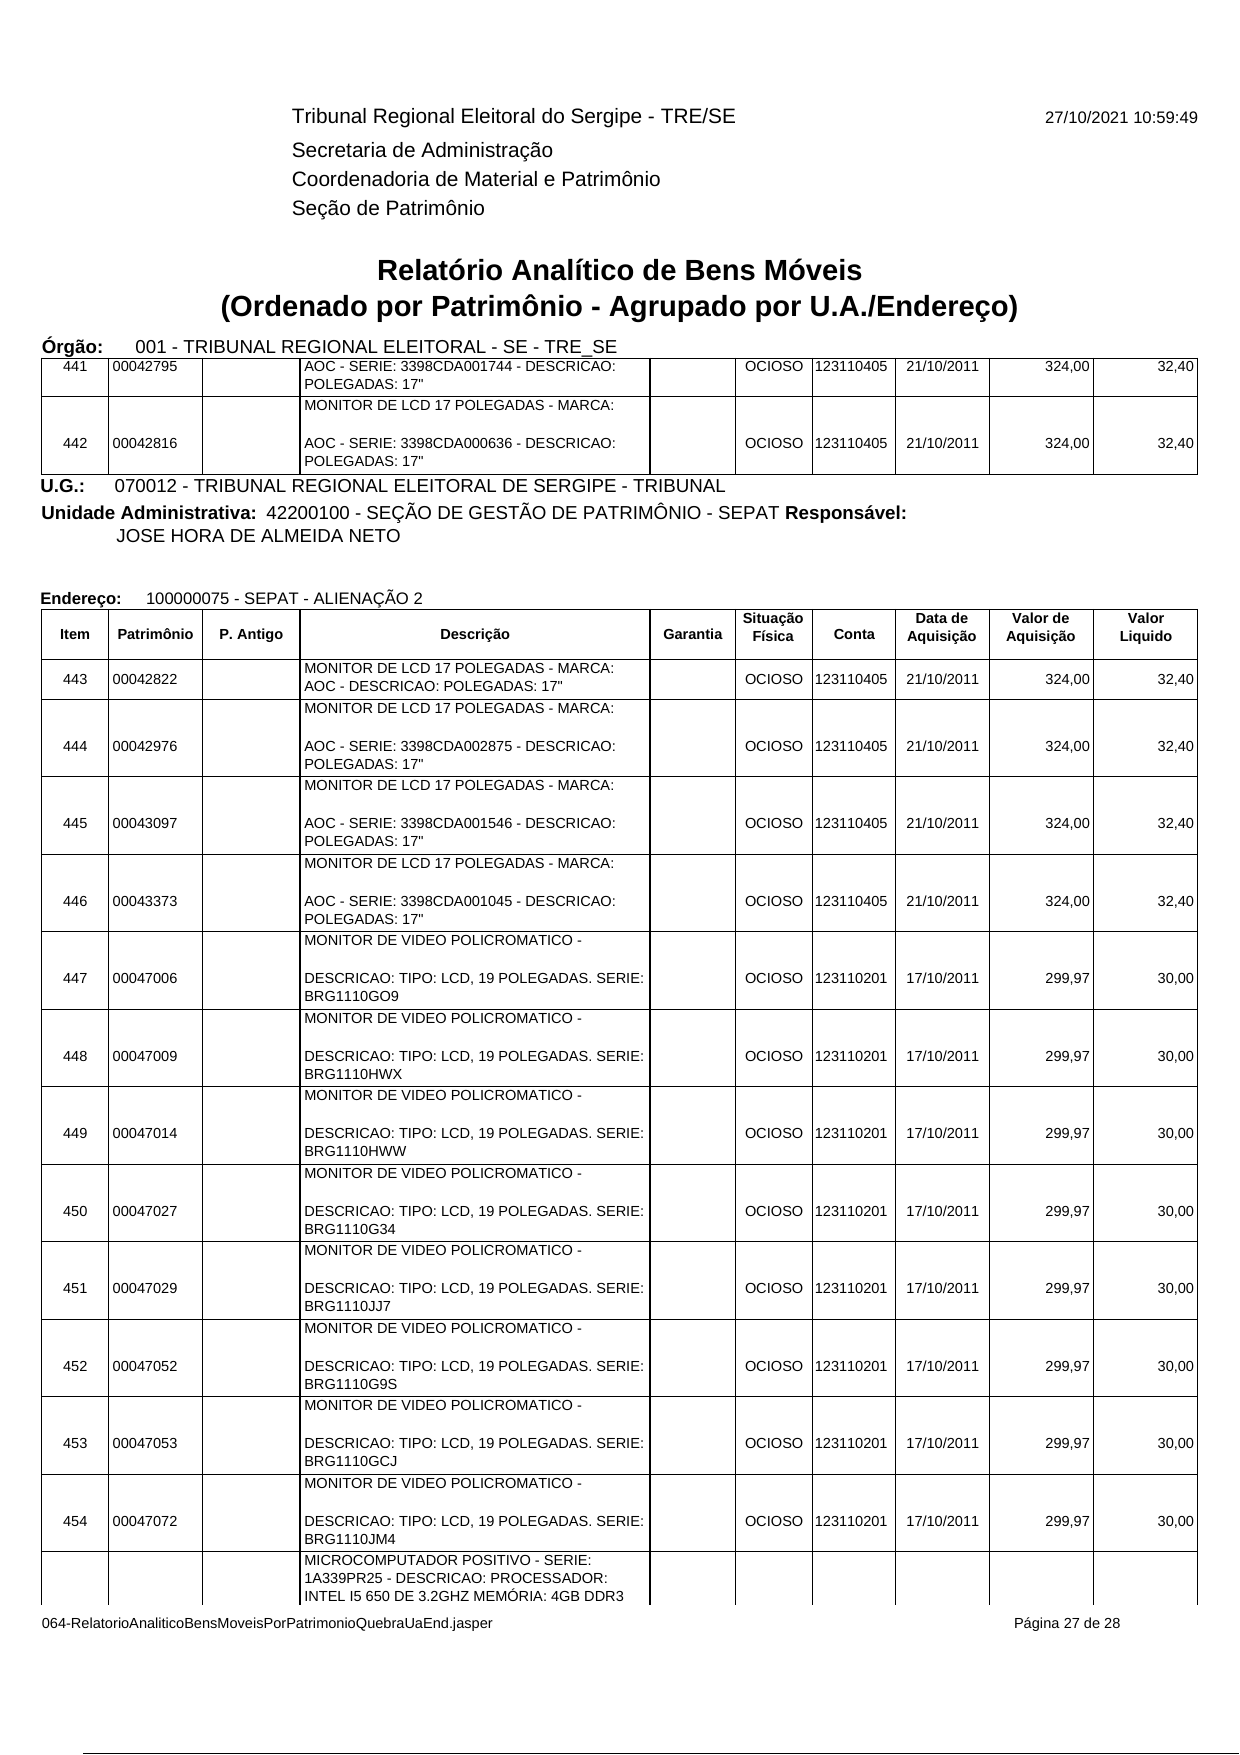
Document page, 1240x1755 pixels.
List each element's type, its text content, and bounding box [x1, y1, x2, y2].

table_cell 32,40 [1094, 660, 1197, 698]
table_cell [990, 700, 1093, 738]
table_cell AOC - SERIE: 3398CDA001744 - DESCRICAO: POLEGADAS: 17" [301, 359, 649, 396]
table_cell [203, 1048, 299, 1086]
table_cell [896, 700, 989, 738]
table_cell [109, 1475, 202, 1513]
table_cell [736, 397, 812, 435]
table_header Data de Aquisição [896, 610, 989, 659]
table_cell OCIOSO [736, 893, 812, 931]
table_cell [1094, 1087, 1197, 1125]
table_cell 00042822 [109, 660, 202, 698]
table_cell 123110201 [813, 1280, 895, 1318]
table_cell [203, 738, 299, 776]
table_cell 299,97 [990, 1203, 1093, 1241]
table_cell [203, 1203, 299, 1241]
table_cell [990, 1242, 1093, 1280]
table_cell [42, 1397, 108, 1435]
table_cell [651, 1397, 735, 1435]
table_cell [736, 777, 812, 815]
table_cell [736, 1010, 812, 1048]
table_cell 442 [42, 435, 108, 473]
table_cell 123110405 [813, 815, 895, 853]
table_cell [651, 855, 735, 893]
table_cell 30,00 [1094, 1513, 1197, 1551]
table_cell MONITOR DE LCD 17 POLEGADAS - MARCA: [301, 397, 649, 435]
table_cell 30,00 [1094, 1203, 1197, 1241]
table_cell [990, 1010, 1093, 1048]
table_cell [203, 660, 299, 698]
table_cell AOC - SERIE: 3398CDA001546 - DESCRICAO: POLEGADAS: 17" [301, 815, 649, 853]
table_cell [651, 932, 735, 970]
table_cell [42, 1165, 108, 1203]
table_header Valor Liquido [1094, 610, 1197, 659]
table_cell 123110201 [813, 970, 895, 1008]
table_cell [42, 1552, 108, 1605]
table_cell [990, 1552, 1093, 1605]
table_cell OCIOSO [736, 1358, 812, 1396]
table_cell [651, 893, 735, 931]
table_cell DESCRICAO: TIPO: LCD, 19 POLEGADAS. SERIE: BRG1110JM4 [301, 1513, 649, 1551]
table_cell DESCRICAO: TIPO: LCD, 19 POLEGADAS. SERIE: BRG1110GCJ [301, 1435, 649, 1473]
table_cell [651, 1125, 735, 1163]
table_cell [990, 1165, 1093, 1203]
table_cell [203, 1280, 299, 1318]
table_cell [651, 397, 735, 435]
table_cell [813, 1475, 895, 1513]
table_cell 00047029 [109, 1280, 202, 1318]
table_cell [109, 1242, 202, 1280]
table_cell [651, 738, 735, 776]
table_cell [896, 855, 989, 893]
table_cell [203, 1513, 299, 1551]
table_cell OCIOSO [736, 738, 812, 776]
table_cell [203, 815, 299, 853]
table_cell 17/10/2011 [896, 1280, 989, 1318]
table_cell 17/10/2011 [896, 1513, 989, 1551]
table_cell [651, 1552, 735, 1605]
table_cell [990, 1087, 1093, 1125]
table_cell 00042795 [109, 359, 202, 396]
table_cell 00042976 [109, 738, 202, 776]
table_cell [651, 435, 735, 473]
table_cell [990, 777, 1093, 815]
table_cell 123110405 [813, 893, 895, 931]
table_cell [109, 1010, 202, 1048]
table_cell [109, 1397, 202, 1435]
table_cell [203, 1125, 299, 1163]
table_cell [896, 1320, 989, 1358]
table_cell 453 [42, 1435, 108, 1473]
table_cell [203, 970, 299, 1008]
table_cell 123110405 [813, 435, 895, 473]
table_cell 447 [42, 970, 108, 1008]
table_cell OCIOSO [736, 1203, 812, 1241]
table_cell [736, 932, 812, 970]
table_cell [203, 1358, 299, 1396]
table_cell 30,00 [1094, 1358, 1197, 1396]
table_cell 123110405 [813, 660, 895, 698]
table_cell 299,97 [990, 1358, 1093, 1396]
table_header Descrição [301, 610, 649, 659]
table_cell MONITOR DE LCD 17 POLEGADAS - MARCA: [301, 700, 649, 738]
table_cell 451 [42, 1280, 108, 1318]
table_cell OCIOSO [736, 1125, 812, 1163]
table_cell [203, 1165, 299, 1203]
table_cell [42, 397, 108, 435]
table_cell [651, 359, 735, 396]
table_cell [736, 1242, 812, 1280]
table_header Valor de Aquisição [990, 610, 1093, 659]
table_cell [203, 1320, 299, 1358]
table_cell 452 [42, 1358, 108, 1396]
table_cell 32,40 [1094, 435, 1197, 473]
table_cell [1094, 1475, 1197, 1513]
table_cell [736, 1475, 812, 1513]
table_cell 00047072 [109, 1513, 202, 1551]
table_cell 123110201 [813, 1048, 895, 1086]
table_cell [651, 660, 735, 698]
table_cell 00042816 [109, 435, 202, 473]
table_cell 21/10/2011 [896, 359, 989, 396]
table_header Item [42, 610, 108, 659]
table_cell [203, 893, 299, 931]
table_cell 00047052 [109, 1358, 202, 1396]
table_cell [42, 1475, 108, 1513]
table_cell 00047027 [109, 1203, 202, 1241]
table_cell [42, 1087, 108, 1125]
table_cell 17/10/2011 [896, 970, 989, 1008]
table_cell [736, 1552, 812, 1605]
table_cell OCIOSO [736, 815, 812, 853]
text Endereço: 100000075 - SEPAT - ALIENAÇÃO 2 [40, 588, 1089, 608]
table_cell [813, 1552, 895, 1605]
table_header Garantia [651, 610, 735, 659]
table_cell [1094, 855, 1197, 893]
table_cell DESCRICAO: TIPO: LCD, 19 POLEGADAS. SERIE: BRG1110JJ7 [301, 1280, 649, 1318]
table_cell [651, 970, 735, 1008]
table_cell [109, 397, 202, 435]
table_cell [109, 932, 202, 970]
table_cell 450 [42, 1203, 108, 1241]
table_cell 299,97 [990, 1125, 1093, 1163]
table_cell [651, 700, 735, 738]
table_header Patrimônio [109, 610, 202, 659]
table_cell 32,40 [1094, 738, 1197, 776]
table_cell [1094, 1320, 1197, 1358]
table_cell 123110201 [813, 1435, 895, 1473]
table_header Situação Física [736, 610, 812, 659]
table_cell [651, 1435, 735, 1473]
table_cell 441 [42, 359, 108, 396]
table_cell [203, 1435, 299, 1473]
table_header P. Antigo [203, 610, 299, 659]
table_cell MONITOR DE LCD 17 POLEGADAS - MARCA: [301, 855, 649, 893]
table_cell [1094, 1165, 1197, 1203]
table_cell 123110405 [813, 359, 895, 396]
table_cell OCIOSO [736, 1048, 812, 1086]
table_cell [203, 1397, 299, 1435]
table_cell 446 [42, 893, 108, 931]
table_cell [736, 855, 812, 893]
table_cell [203, 700, 299, 738]
table_cell [109, 1552, 202, 1605]
table_cell MONITOR DE VIDEO POLICROMATICO - [301, 1320, 649, 1358]
table_cell [813, 1087, 895, 1125]
table_cell 21/10/2011 [896, 815, 989, 853]
table_cell [896, 932, 989, 970]
table_cell [203, 932, 299, 970]
table_cell [42, 932, 108, 970]
table_cell 30,00 [1094, 970, 1197, 1008]
table_cell 17/10/2011 [896, 1203, 989, 1241]
table_cell 30,00 [1094, 1435, 1197, 1473]
table_cell 21/10/2011 [896, 738, 989, 776]
table_cell 444 [42, 738, 108, 776]
table_cell [896, 1087, 989, 1125]
table_cell [651, 777, 735, 815]
table_cell [651, 1165, 735, 1203]
table_cell [990, 1397, 1093, 1435]
table_cell [203, 435, 299, 473]
table_cell [990, 932, 1093, 970]
table_cell 299,97 [990, 1513, 1093, 1551]
table_cell [990, 1475, 1093, 1513]
table_cell DESCRICAO: TIPO: LCD, 19 POLEGADAS. SERIE: BRG1110G9S [301, 1358, 649, 1396]
table_cell [1094, 1397, 1197, 1435]
table_cell DESCRICAO: TIPO: LCD, 19 POLEGADAS. SERIE: BRG1110HWW [301, 1125, 649, 1163]
table_cell 00047014 [109, 1125, 202, 1163]
table_cell 448 [42, 1048, 108, 1086]
table_cell OCIOSO [736, 1513, 812, 1551]
table_cell 21/10/2011 [896, 435, 989, 473]
table_cell 299,97 [990, 1048, 1093, 1086]
table_cell 449 [42, 1125, 108, 1163]
table_cell 00043373 [109, 893, 202, 931]
table_cell [990, 855, 1093, 893]
table_cell [42, 777, 108, 815]
table_cell 324,00 [990, 660, 1093, 698]
table_cell 324,00 [990, 435, 1093, 473]
table_cell [813, 777, 895, 815]
table_cell [736, 700, 812, 738]
table_cell 299,97 [990, 1435, 1093, 1473]
table_cell [109, 855, 202, 893]
table_cell 00047053 [109, 1435, 202, 1473]
table_cell [203, 397, 299, 435]
table_cell OCIOSO [736, 359, 812, 396]
table_cell MONITOR DE VIDEO POLICROMATICO - [301, 1242, 649, 1280]
table_cell 17/10/2011 [896, 1358, 989, 1396]
table_cell [42, 1320, 108, 1358]
table_cell 32,40 [1094, 359, 1197, 396]
table_cell MONITOR DE VIDEO POLICROMATICO - [301, 1087, 649, 1125]
table_cell [42, 855, 108, 893]
table_cell 123110201 [813, 1358, 895, 1396]
table_cell [203, 1242, 299, 1280]
table_cell 21/10/2011 [896, 893, 989, 931]
table_cell DESCRICAO: TIPO: LCD, 19 POLEGADAS. SERIE: BRG1110HWX [301, 1048, 649, 1086]
table_cell [651, 1087, 735, 1125]
table_cell [651, 1048, 735, 1086]
table_cell 30,00 [1094, 1125, 1197, 1163]
table_cell [1094, 1010, 1197, 1048]
table_cell 32,40 [1094, 815, 1197, 853]
table_cell [203, 359, 299, 396]
table_cell 123110201 [813, 1203, 895, 1241]
table_cell [651, 1358, 735, 1396]
table_cell DESCRICAO: TIPO: LCD, 19 POLEGADAS. SERIE: BRG1110GO9 [301, 970, 649, 1008]
table_cell MICROCOMPUTADOR POSITIVO - SERIE: 1A339PR25 - DESCRICAO: PROCESSADOR: INTEL I5 650 DE 3.2GHZ MEMÓRIA: 4GB DDR3 [301, 1552, 649, 1605]
table_cell [651, 815, 735, 853]
table_cell [651, 1280, 735, 1318]
table_cell OCIOSO [736, 1435, 812, 1473]
table_cell MONITOR DE LCD 17 POLEGADAS - MARCA: AOC - DESCRICAO: POLEGADAS: 17" [301, 660, 649, 698]
table_cell [896, 777, 989, 815]
table_cell [813, 1242, 895, 1280]
table_cell 17/10/2011 [896, 1125, 989, 1163]
table_cell MONITOR DE VIDEO POLICROMATICO - [301, 932, 649, 970]
table_cell 00047009 [109, 1048, 202, 1086]
table_cell MONITOR DE LCD 17 POLEGADAS - MARCA: [301, 777, 649, 815]
table_cell [1094, 1552, 1197, 1605]
table_cell [813, 700, 895, 738]
table_cell 30,00 [1094, 1048, 1197, 1086]
table_cell 00047006 [109, 970, 202, 1008]
table_cell OCIOSO [736, 435, 812, 473]
table_cell [1094, 1242, 1197, 1280]
table_cell 299,97 [990, 970, 1093, 1008]
table_cell [813, 855, 895, 893]
table_cell [109, 777, 202, 815]
table_cell [1094, 777, 1197, 815]
table_cell [109, 700, 202, 738]
table_cell [736, 1087, 812, 1125]
table_cell [736, 1397, 812, 1435]
table_cell [1094, 932, 1197, 970]
table_cell MONITOR DE VIDEO POLICROMATICO - [301, 1475, 649, 1513]
table_cell 324,00 [990, 893, 1093, 931]
table_cell 123110201 [813, 1513, 895, 1551]
table_cell 30,00 [1094, 1280, 1197, 1318]
table_cell [203, 1552, 299, 1605]
table_cell [109, 1320, 202, 1358]
table_cell 17/10/2011 [896, 1048, 989, 1086]
table_cell [42, 700, 108, 738]
table_cell DESCRICAO: TIPO: LCD, 19 POLEGADAS. SERIE: BRG1110G34 [301, 1203, 649, 1241]
table_cell [651, 1203, 735, 1241]
table_header Conta [813, 610, 895, 659]
table_cell [896, 1010, 989, 1048]
table_cell [651, 1242, 735, 1280]
table_cell [736, 1165, 812, 1203]
table_cell OCIOSO [736, 970, 812, 1008]
table_cell [813, 1010, 895, 1048]
table_cell [896, 1397, 989, 1435]
table_cell [896, 1242, 989, 1280]
table_cell [203, 1475, 299, 1513]
table_cell [651, 1475, 735, 1513]
table_cell [651, 1320, 735, 1358]
table_cell [813, 1320, 895, 1358]
table_cell AOC - SERIE: 3398CDA001045 - DESCRICAO: POLEGADAS: 17" [301, 893, 649, 931]
table_cell [109, 1165, 202, 1203]
table_cell [896, 1475, 989, 1513]
table_cell OCIOSO [736, 660, 812, 698]
table_cell 445 [42, 815, 108, 853]
table_cell MONITOR DE VIDEO POLICROMATICO - [301, 1165, 649, 1203]
table_cell 21/10/2011 [896, 660, 989, 698]
table_cell [42, 1010, 108, 1048]
table_cell 324,00 [990, 738, 1093, 776]
table_cell 299,97 [990, 1280, 1093, 1318]
table_cell [203, 1010, 299, 1048]
table_cell [651, 1513, 735, 1551]
table_cell [203, 1087, 299, 1125]
table_cell [42, 1242, 108, 1280]
table_cell [813, 1397, 895, 1435]
table_cell 443 [42, 660, 108, 698]
table_cell AOC - SERIE: 3398CDA002875 - DESCRICAO: POLEGADAS: 17" [301, 738, 649, 776]
table_cell 123110201 [813, 1125, 895, 1163]
table_cell 324,00 [990, 815, 1093, 853]
table_cell 454 [42, 1513, 108, 1551]
table_cell [1094, 397, 1197, 435]
table_cell [896, 1165, 989, 1203]
table_cell [109, 1087, 202, 1125]
table_cell [203, 855, 299, 893]
table_cell 324,00 [990, 359, 1093, 396]
table_cell [1094, 700, 1197, 738]
table_cell 17/10/2011 [896, 1435, 989, 1473]
table_cell [990, 1320, 1093, 1358]
table_cell [813, 397, 895, 435]
table_cell [896, 397, 989, 435]
table_cell [736, 1320, 812, 1358]
table_cell 00043097 [109, 815, 202, 853]
text U.G.: 070012 - TRIBUNAL REGIONAL ELEITORAL DE SERGIPE - TRIBUNAL [40, 474, 1089, 496]
table_cell [990, 397, 1093, 435]
table_cell [813, 1165, 895, 1203]
table_cell AOC - SERIE: 3398CDA000636 - DESCRICAO: POLEGADAS: 17" [301, 435, 649, 473]
table_cell 123110405 [813, 738, 895, 776]
table_cell 32,40 [1094, 893, 1197, 931]
table_cell MONITOR DE VIDEO POLICROMATICO - [301, 1010, 649, 1048]
table_cell [813, 932, 895, 970]
text Unidade Administrativa: 42200100 - SEÇÃO DE GESTÃO DE PATRIMÔNIO - SEPAT Responsável: JOSE HORA DE ALMEIDA NETO [41, 502, 935, 546]
table_cell MONITOR DE VIDEO POLICROMATICO - [301, 1397, 649, 1435]
table_cell [896, 1552, 989, 1605]
table_cell [651, 1010, 735, 1048]
table_cell [203, 777, 299, 815]
table_cell OCIOSO [736, 1280, 812, 1318]
